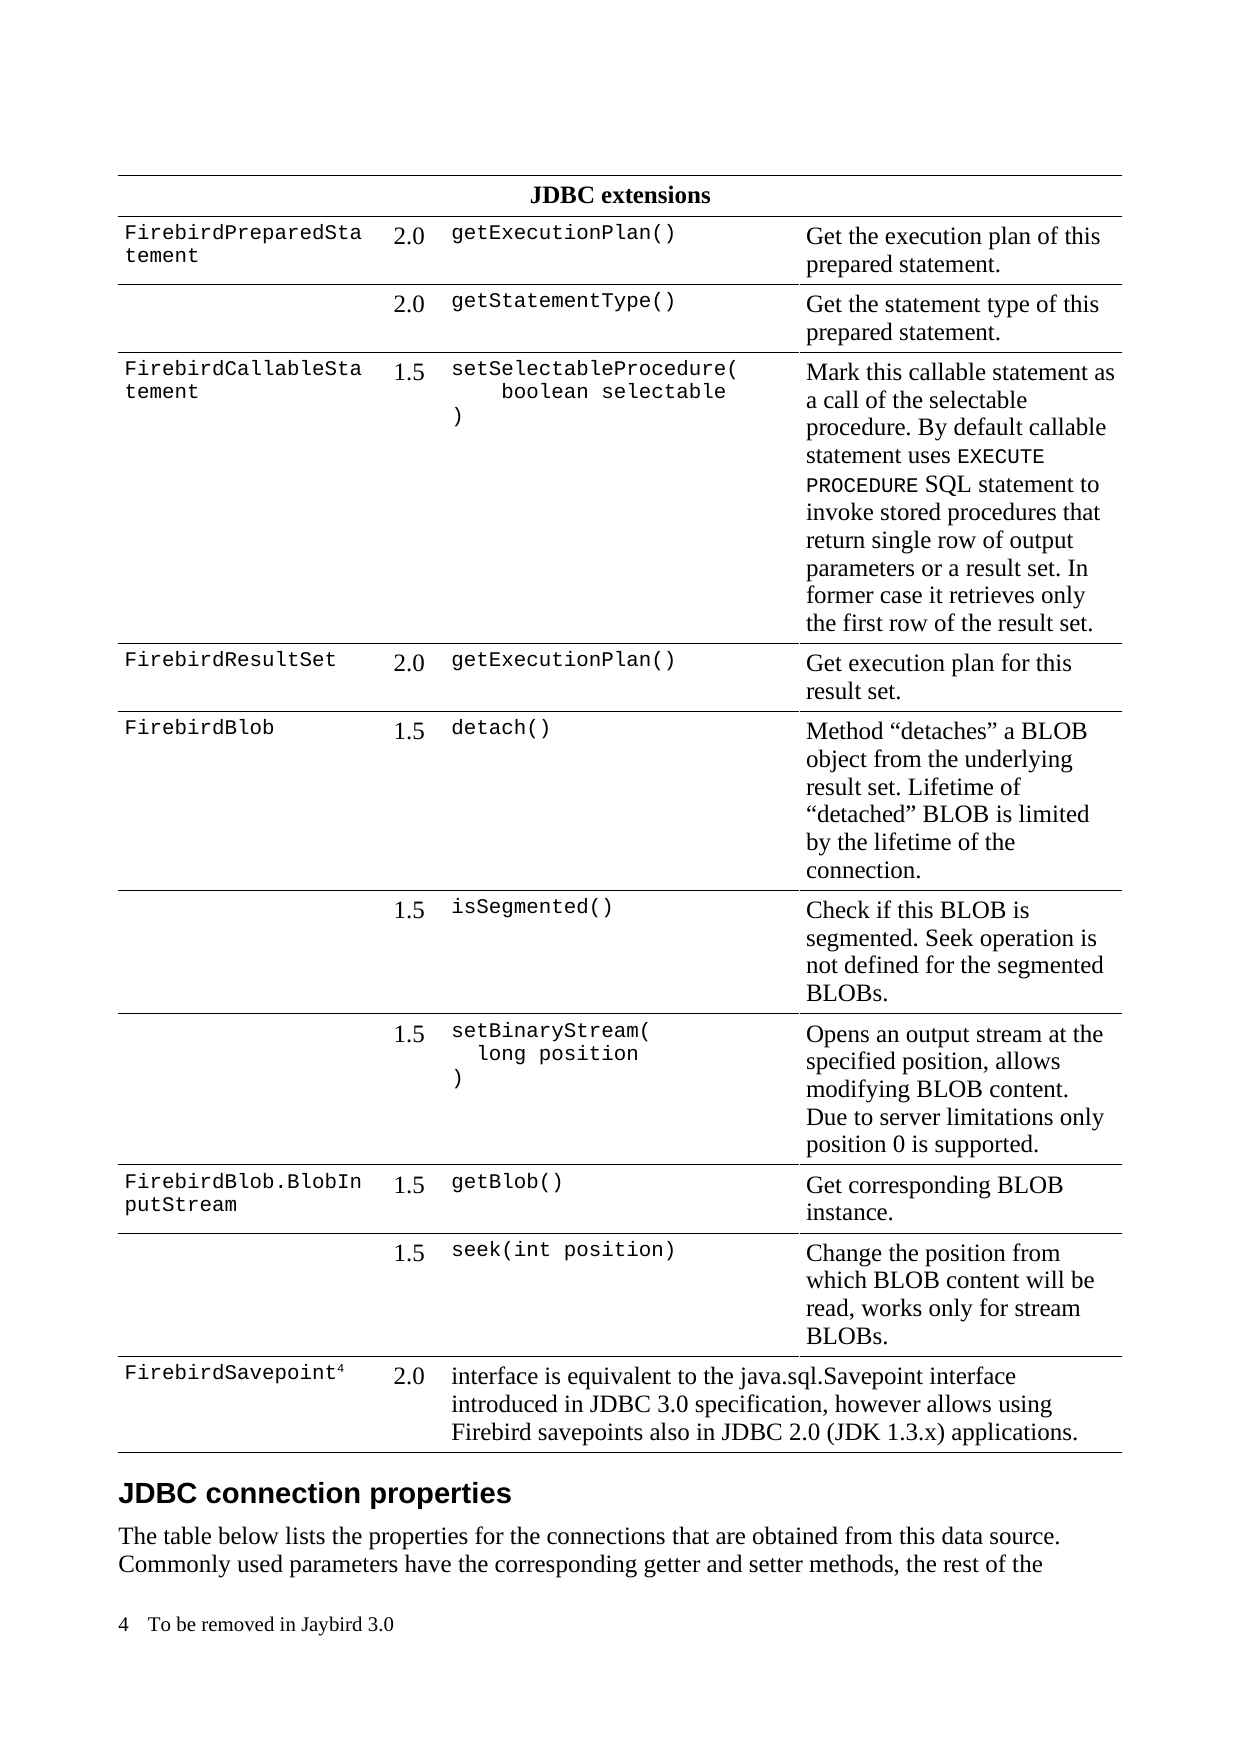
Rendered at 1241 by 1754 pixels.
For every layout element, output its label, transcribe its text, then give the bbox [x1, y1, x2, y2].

table_cell setSelectableProcedure( boolean selectable ) [445, 353, 799, 643]
table_cell [118, 891, 373, 1013]
table_cell FirebirdSavepoint [118, 1357, 373, 1452]
table_cell Mark this callable statement as a call of the selectable procedure. By default callable statement uses EXECUTE PROCEDURE SQL statement to invoke stored procedures that return single row of output parameters or a result set. In former case it retrieves only the first row of the result set. [800, 353, 1122, 643]
table_cell Method “detaches” a BLOB object from the underlying result set. Lifetime of “detached” BLOB is limited by the lifetime of the connection. [800, 712, 1122, 890]
table_cell getExecutionPlan() [445, 644, 799, 711]
table_cell FirebirdBlob.BlobInputStream [118, 1165, 373, 1233]
table_cell getExecutionPlan() [445, 217, 799, 284]
table_cell FirebirdCallableStatement [118, 353, 373, 643]
table_cell FirebirdPreparedStatement [118, 217, 373, 284]
table_cell Opens an output stream at the specified position, allows modifying BLOB content. Due to server limitations only position 0 is supported. [800, 1014, 1122, 1164]
table_header JDBC extensions [118, 176, 1122, 216]
table_cell FirebirdBlob [118, 712, 373, 890]
table_cell Check if this BLOB is segmented. Seek operation is not defined for the segmented BLOBs. [800, 891, 1122, 1013]
table_cell interface is equivalent to the java.sql.Savepoint interface introduced in JDBC 3.0 specification, however allows using Firebird savepoints also in JDBC 2.0 (JDK 1.3.x) applications. [445, 1357, 1122, 1452]
table_cell setBinaryStream( long position ) [445, 1014, 799, 1164]
table_cell detach() [445, 712, 799, 890]
table_cell 2.0 [373, 285, 445, 352]
text The table below lists the properties for the connections that are obtained from this data source. Commonly used parameters have the corresponding getter and setter methods, the rest of the [118, 1522, 1122, 1577]
table_cell [118, 1234, 373, 1356]
table_cell [118, 285, 373, 352]
subtitle JDBC connection properties [118, 1477, 1122, 1509]
table_cell getBlob() [445, 1165, 799, 1233]
table_cell 1.5 [373, 1234, 445, 1356]
table_cell 1.5 [373, 1014, 445, 1164]
table_cell FirebirdResultSet [118, 644, 373, 711]
table_cell 2.0 [373, 217, 445, 284]
table_cell Get execution plan for this result set. [800, 644, 1122, 711]
table_cell Get the statement type of this prepared statement. [800, 285, 1122, 352]
table_cell 1.5 [373, 353, 445, 643]
table_cell [118, 1014, 373, 1164]
table_cell 2.0 [373, 644, 445, 711]
table_cell 2.0 [373, 1357, 445, 1452]
table_cell Get the execution plan of this prepared statement. [800, 217, 1122, 284]
table_cell Get corresponding BLOB instance. [800, 1165, 1122, 1233]
table_cell seek(int position) [445, 1234, 799, 1356]
table_cell 1.5 [373, 891, 445, 1013]
table_cell 1.5 [373, 1165, 445, 1233]
table_cell 1.5 [373, 712, 445, 890]
table_cell isSegmented() [445, 891, 799, 1013]
table_cell getStatementType() [445, 285, 799, 352]
table_cell Change the position from which BLOB content will be read, works only for stream BLOBs. [800, 1234, 1122, 1356]
